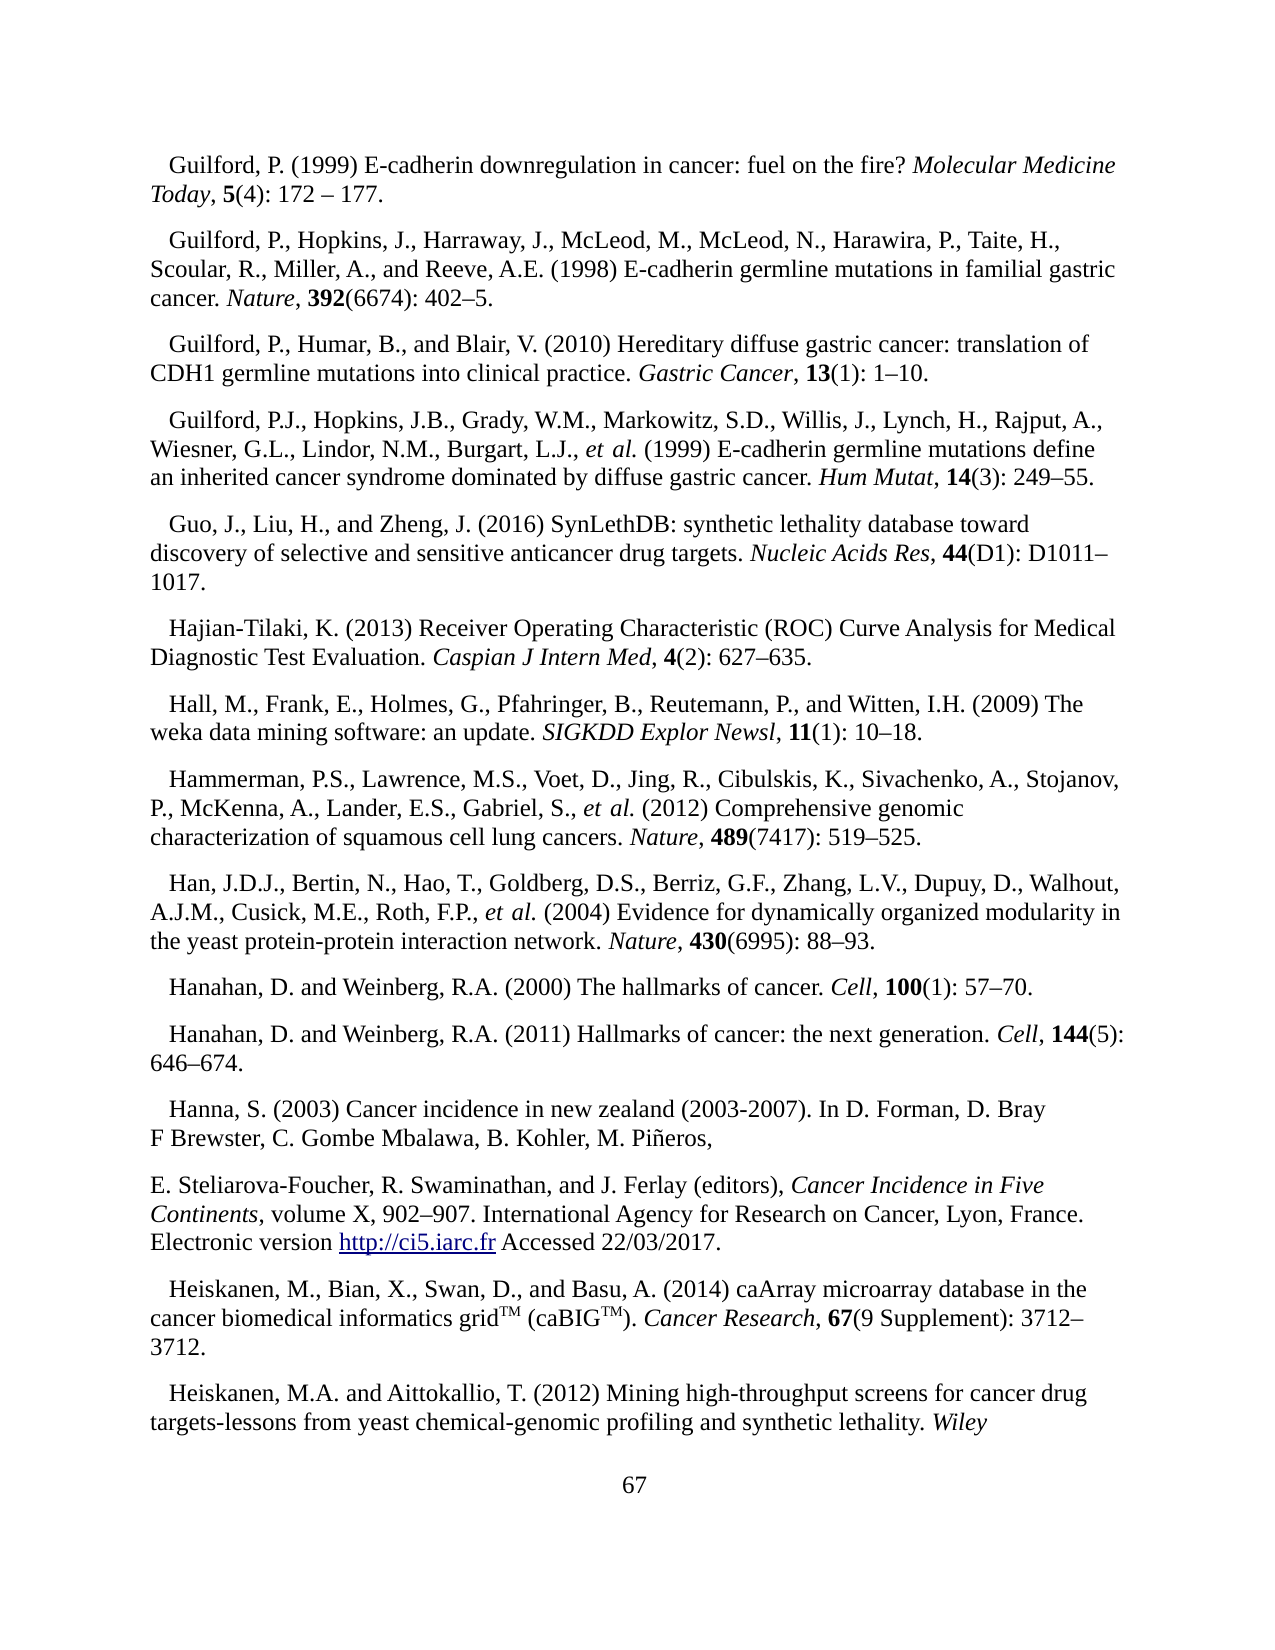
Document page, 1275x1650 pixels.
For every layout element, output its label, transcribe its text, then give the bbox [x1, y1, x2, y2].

text Hammerman, P.S., Lawrence, M.S., Voet, D., Jing, R., Cibulskis, K., Sivachenko, A., Stojanov, P., McKenna, A., Lander, E.S., Gabriel, S., et al. (2012) Comprehensive genomic characterization of squamous cell lung cancers. Nature, 489(7417): 519–525. [150, 764, 1125, 850]
text Hall, M., Frank, E., Holmes, G., Pfahringer, B., Reutemann, P., and Witten, I.H. (2009) The weka data mining software: an update. SIGKDD Explor Newsl, 11(1): 10–18. [150, 689, 1125, 746]
text Guilford, P. (1999) E-cadherin downregulation in cancer: fuel on the fire? Molecular Medicine Today, 5(4): 172 – 177. [150, 150, 1125, 207]
text Hajian-Tilaki, K. (2013) Receiver Operating Characteristic (ROC) Curve Analysis for Medical Diagnostic Test Evaluation. Caspian J Intern Med, 4(2): 627–635. [150, 613, 1125, 671]
text Han, J.D.J., Bertin, N., Hao, T., Goldberg, D.S., Berriz, G.F., Zhang, L.V., Dupuy, D., Walhout, A.J.M., Cusick, M.E., Roth, F.P., et al. (2004) Evidence for dynamically organized modularity in the yeast protein-protein interaction network. Nature, 430(6995): 88–93. [150, 868, 1125, 954]
text Hanahan, D. and Weinberg, R.A. (2011) Hallmarks of cancer: the next generation. Cell, 144(5): 646–674. [150, 1019, 1125, 1077]
text Guilford, P., Humar, B., and Blair, V. (2010) Hereditary diffuse gastric cancer: translation of CDH1 germline mutations into clinical practice. Gastric Cancer, 13(1): 1–10. [150, 329, 1125, 387]
text Heiskanen, M.A. and Aittokallio, T. (2012) Mining high-throughput screens for cancer drug targets-lessons from yeast chemical-genomic profiling and synthetic lethality. Wiley [150, 1378, 1125, 1436]
text E. Steliarova-Foucher, R. Swaminathan, and J. Ferlay (editors), Cancer Incidence in Five Continents, volume X, 902–907. International Agency for Research on Cancer, Lyon, France. Electronic version http://ci5.iarc.fr Accessed 22/03/2017. [150, 1170, 1125, 1256]
text Hanna, S. (2003) Cancer incidence in new zealand (2003-2007). In D. Forman, D. Bray F Brewster, C. Gombe Mbalawa, B. Kohler, M. Piñeros, [150, 1094, 1125, 1152]
text Guilford, P.J., Hopkins, J.B., Grady, W.M., Markowitz, S.D., Willis, J., Lynch, H., Rajput, A., Wiesner, G.L., Lindor, N.M., Burgart, L.J., et al. (1999) E-cadherin germline mutations define an inherited cancer syndrome dominated by diffuse gastric cancer. Hum Mutat, 14(3): 249–55. [150, 405, 1125, 491]
text Guo, J., Liu, H., and Zheng, J. (2016) SynLethDB: synthetic lethality database toward discovery of selective and sensitive anticancer drug targets. Nucleic Acids Res, 44(D1): D1011–1017. [150, 509, 1125, 595]
text Guilford, P., Hopkins, J., Harraway, J., McLeod, M., McLeod, N., Harawira, P., Taite, H., Scoular, R., Miller, A., and Reeve, A.E. (1998) E-cadherin germline mutations in familial gastric cancer. Nature, 392(6674): 402–5. [150, 225, 1125, 312]
text Hanahan, D. and Weinberg, R.A. (2000) The hallmarks of cancer. Cell, 100(1): 57–70. [150, 972, 1125, 1001]
text Heiskanen, M., Bian, X., Swan, D., and Basu, A. (2014) caArray microarray database in the cancer biomedical informatics gridTM (caBIGTM). Cancer Research, 67(9 Supplement): 3712–3712. [150, 1274, 1125, 1360]
